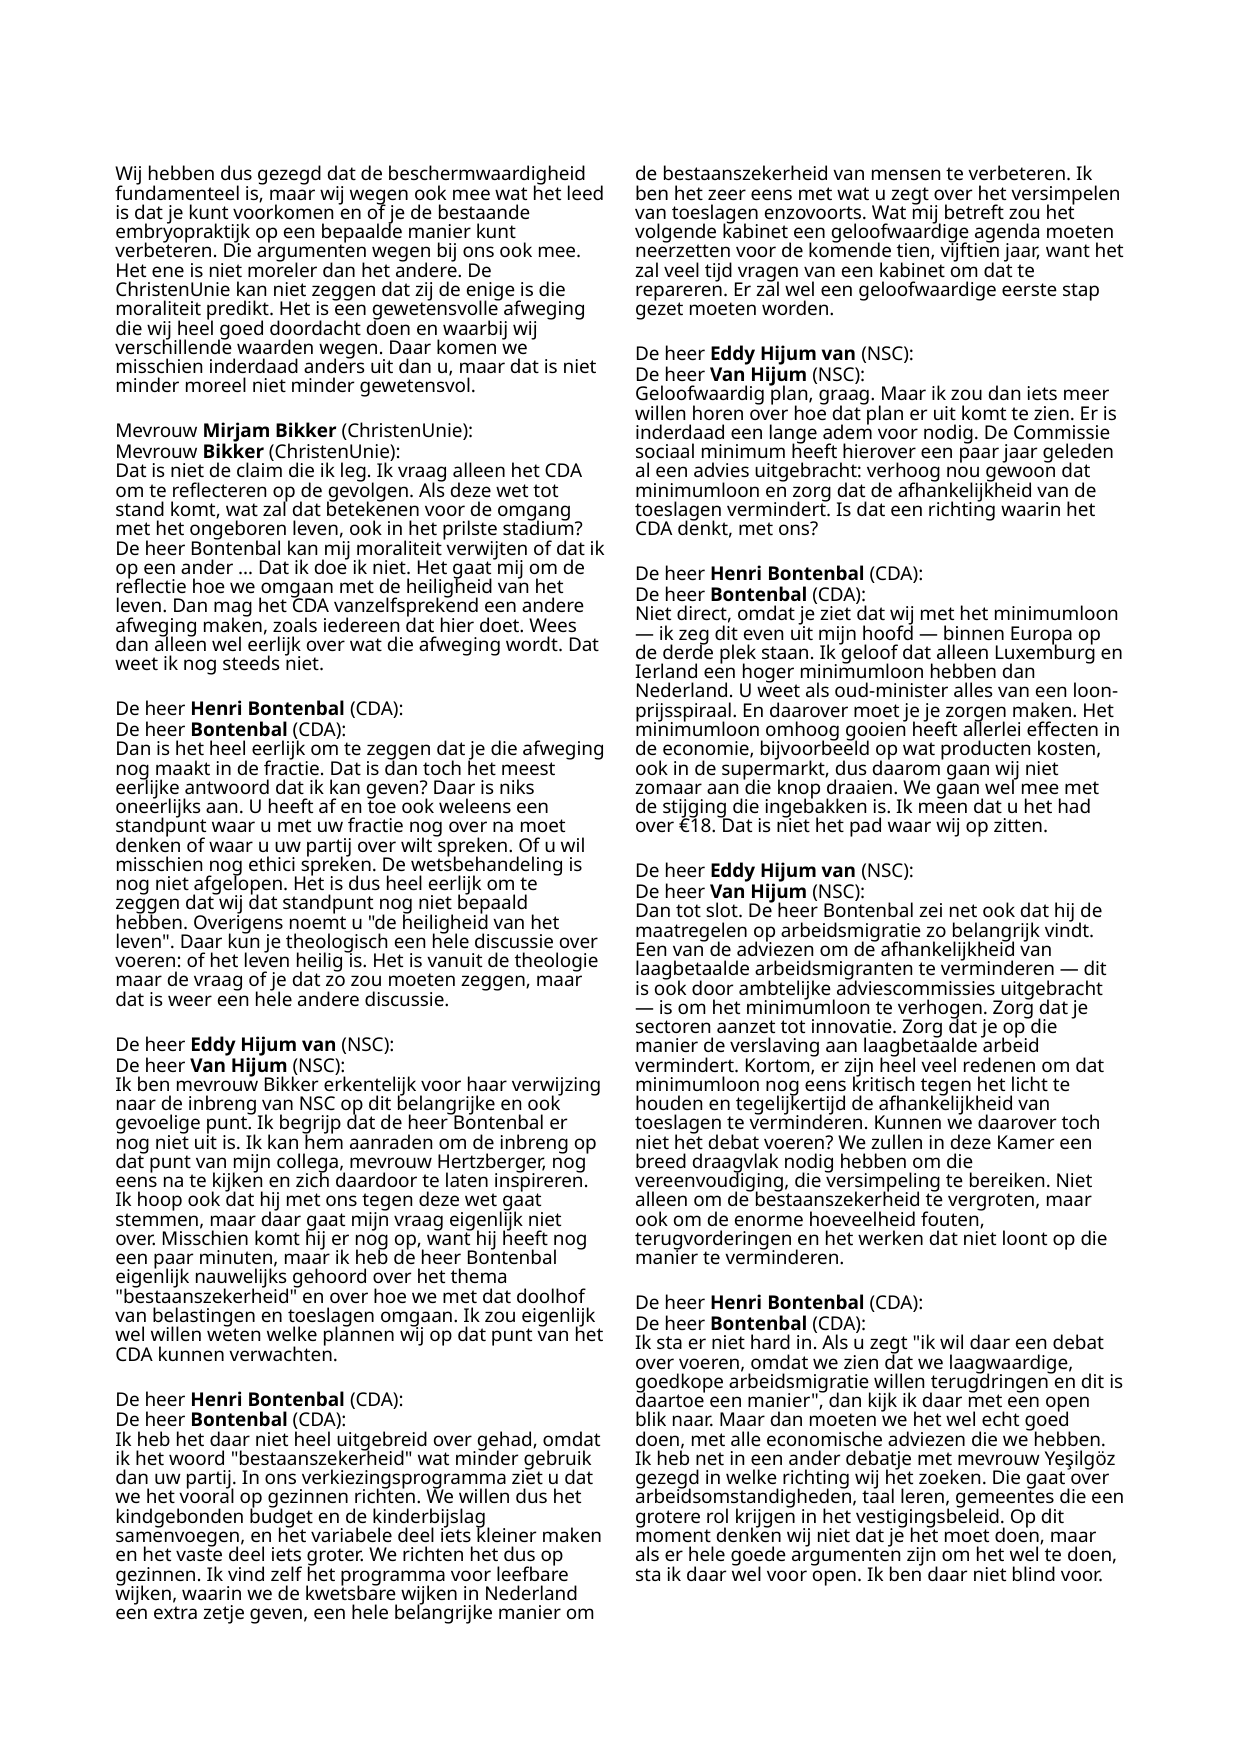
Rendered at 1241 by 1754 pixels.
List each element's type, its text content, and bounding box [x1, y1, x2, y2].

text De heer Van Hijum (NSC): [115, 1057, 605, 1076]
text De heer Bontenbal (CDA): [115, 1411, 605, 1431]
text De heer Van Hijum (NSC): [635, 883, 1125, 902]
text De heer Henri Bontenbal (CDA): [635, 560, 1125, 586]
text De heer Bontenbal (CDA): [635, 1315, 1125, 1334]
text Dan tot slot. De heer Bontenbal zei net ook dat hij de maatregelen op arbeidsmigratie zo belangrijk vindt. Een van de adviezen om de afhankelijkheid van laagbetaalde arbeidsmigranten te verminderen — dit is ook door ambtelijke adviescommissies uitgebracht — is om het minimumloon te verhogen. Zorg dat je sectoren aanzet tot innovatie. Zorg dat je op die manier de verslaving aan laagbetaalde arbeid vermindert. Kortom, er zijn heel veel redenen om dat minimumloon nog eens kritisch tegen het licht te houden en tegelijkertijd de afhankelijkheid van toeslagen te verminderen. Kunnen we daarover toch niet het debat voeren? We zullen in deze Kamer een breed draagvlak nodig hebben om die vereenvoudiging, die versimpeling te bereiken. Niet alleen om de bestaanszekerheid te vergroten, maar ook om de enorme hoeveelheid fouten, terugvorderingen en het werken dat niet loont op die manier te verminderen. [635, 902, 1125, 1268]
text Niet direct, omdat je ziet dat wij met het minimumloon — ik zeg dit even uit mijn hoofd — binnen Europa op de derde plek staan. Ik geloof dat alleen Luxemburg en Ierland een hoger minimumloon hebben dan Nederland. U weet als oud-minister alles van een loon-prijsspiraal. En daarover moet je je zorgen maken. Het minimumloon omhoog gooien heeft allerlei effecten in de economie, bijvoorbeeld op wat producten kosten, ook in de supermarkt, dus daarom gaan wij niet zomaar aan die knop draaien. We gaan wel mee met de stijging die ingebakken is. Ik meen dat u het had over €18. Dat is niet het pad waar wij op zitten. [635, 605, 1125, 837]
text De heer Henri Bontenbal (CDA): [635, 1289, 1125, 1315]
text Ik ben mevrouw Bikker erkentelijk voor haar verwijzing naar de inbreng van NSC op dit belangrijke en ook gevoelige punt. Ik begrijp dat de heer Bontenbal er nog niet uit is. Ik kan hem aanraden om de inbreng op dat punt van mijn collega, mevrouw Hertzberger, nog eens na te kijken en zich daardoor te laten inspireren. Ik hoop ook dat hij met ons tegen deze wet gaat stemmen, maar daar gaat mijn vraag eigenlijk niet over. Misschien komt hij er nog op, want hij heeft nog een paar minuten, maar ik heb de heer Bontenbal eigenlijk nauwelijks gehoord over het thema "bestaanszekerheid" en over hoe we met dat doolhof van belastingen en toeslagen omgaan. Ik zou eigenlijk wel willen weten welke plannen wij op dat punt van het CDA kunnen verwachten. [115, 1076, 605, 1365]
text De heer Bontenbal (CDA): [635, 586, 1125, 605]
text Geloofwaardig plan, graag. Maar ik zou dan iets meer willen horen over hoe dat plan er uit komt te zien. Er is inderdaad een lange adem voor nodig. De Commissie sociaal minimum heeft hierover een paar jaar geleden al een advies uitgebracht: verhoog nou gewoon dat minimumloon en zorg dat de afhankelijkheid van de toeslagen vermindert. Is dat een richting waarin het CDA denkt, met ons? [635, 385, 1125, 539]
text Dan is het heel eerlijk om te zeggen dat je die afweging nog maakt in de fractie. Dat is dan toch het meest eerlijke antwoord dat ik kan geven? Daar is niks oneerlijks aan. U heeft af en toe ook weleens een standpunt waar u met uw fractie nog over na moet denken of waar u uw partij over wilt spreken. Of u wil misschien nog ethici spreken. De wetsbehandeling is nog niet afgelopen. Het is dus heel eerlijk om te zeggen dat wij dat standpunt nog niet bepaald hebben. Overigens noemt u "de heiligheid van het leven". Daar kun je theologisch een hele discussie over voeren: of het leven heilig is. Het is vanuit de theologie maar de vraag of je dat zo zou moeten zeggen, maar dat is weer een hele andere discussie. [115, 740, 605, 1010]
text De heer Bontenbal (CDA): [115, 721, 605, 740]
text De heer Eddy Hijum van (NSC): [635, 857, 1125, 883]
text Mevrouw Mirjam Bikker (ChristenUnie): [115, 417, 605, 443]
text De heer Henri Bontenbal (CDA): [115, 695, 605, 721]
text Ik sta er niet hard in. Als u zegt "ik wil daar een debat over voeren, omdat we zien dat we laagwaardige, goedkope arbeidsmigratie willen terugdringen en dit is daartoe een manier", dan kijk ik daar met een open blik naar. Maar dan moeten we het wel echt goed doen, met alle economische adviezen die we hebben. Ik heb net in een ander debatje met mevrouw Yeşilgöz gezegd in welke richting wij het zoeken. Die gaat over arbeidsomstandigheden, taal leren, gemeentes die een grotere rol krijgen in het vestigingsbeleid. Op dit moment denken wij niet dat je het moet doen, maar als er hele goede argumenten zijn om het wel te doen, sta ik daar wel voor open. Ik ben daar niet blind voor. [635, 1334, 1125, 1585]
text Wij hebben dus gezegd dat de beschermwaardigheid fundamenteel is, maar wij wegen ook mee wat het leed is dat je kunt voorkomen en of je de bestaande embryopraktijk op een bepaalde manier kunt verbeteren. Die argumenten wegen bij ons ook mee. Het ene is niet moreler dan het andere. De ChristenUnie kan niet zeggen dat zij de enige is die moraliteit predikt. Het is een gewetensvolle afweging die wij heel goed doordacht doen en waarbij wij verschillende waarden wegen. Daar komen we misschien inderdaad anders uit dan u, maar dat is niet minder moreel niet minder gewetensvol. [115, 165, 605, 397]
text Mevrouw Bikker (ChristenUnie): [115, 443, 605, 462]
text Dat is niet de claim die ik leg. Ik vraag alleen het CDA om te reflecteren op de gevolgen. Als deze wet tot stand komt, wat zal dat betekenen voor de omgang met het ongeboren leven, ook in het prilste stadium? De heer Bontenbal kan mij moraliteit verwijten of dat ik op een ander … Dat ik doe ik niet. Het gaat mij om de reflectie hoe we omgaan met de heiligheid van het leven. Dan mag het CDA vanzelfsprekend een andere afweging maken, zoals iedereen dat hier doet. Wees dan alleen wel eerlijk over wat die afweging wordt. Dat weet ik nog steeds niet. [115, 462, 605, 674]
text De heer Eddy Hijum van (NSC): [115, 1031, 605, 1057]
text De heer Eddy Hijum van (NSC): [635, 340, 1125, 366]
text De heer Van Hijum (NSC): [635, 366, 1125, 385]
text de bestaanszekerheid van mensen te verbeteren. Ik ben het zeer eens met wat u zegt over het versimpelen van toeslagen enzovoorts. Wat mij betreft zou het volgende kabinet een geloofwaardige agenda moeten neerzetten voor de komende tien, vijftien jaar, want het zal veel tijd vragen van een kabinet om dat te repareren. Er zal wel een geloofwaardige eerste stap gezet moeten worden. [635, 165, 1125, 319]
text De heer Henri Bontenbal (CDA): [115, 1386, 605, 1411]
text Ik heb het daar niet heel uitgebreid over gehad, omdat ik het woord "bestaanszekerheid" wat minder gebruik dan uw partij. In ons verkiezingsprogramma ziet u dat we het vooral op gezinnen richten. We willen dus het kindgebonden budget en de kinderbijslag samenvoegen, en het variabele deel iets kleiner maken en het vaste deel iets groter. We richten het dus op gezinnen. Ik vind zelf het programma voor leefbare wijken, waarin we de kwetsbare wijken in Nederland een extra zetje geven, een hele belangrijke manier om [115, 1431, 605, 1623]
